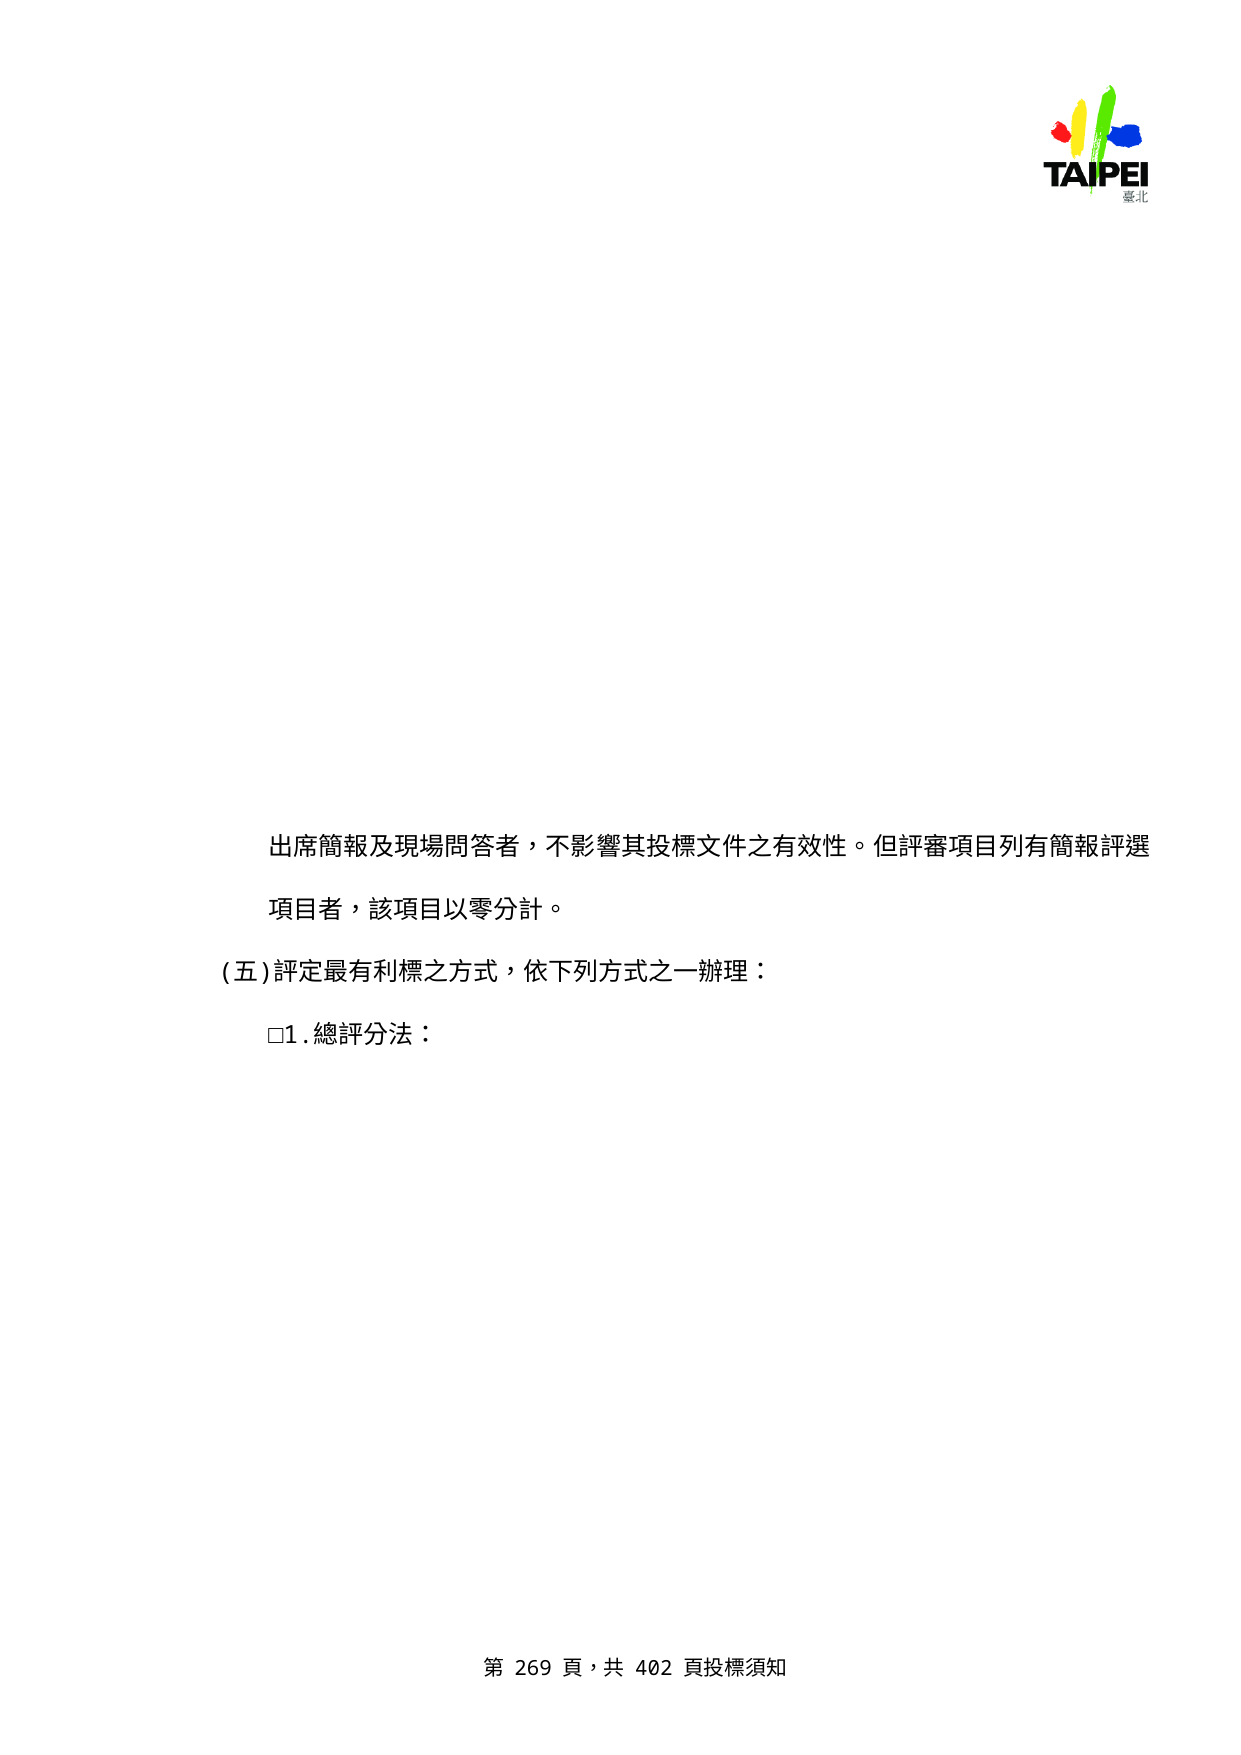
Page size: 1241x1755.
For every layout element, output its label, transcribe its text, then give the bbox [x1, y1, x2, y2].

text 出席簡報及現場問答者，不影響其投標文件之有效性。但評審項目列有簡報評選項目者，該項目以零分計。 [218, 803, 1152, 928]
text (五)評定最有利標之方式，依下列方式之一辦理： [218, 928, 1152, 991]
text □1.總評分法： [268, 991, 1152, 1053]
